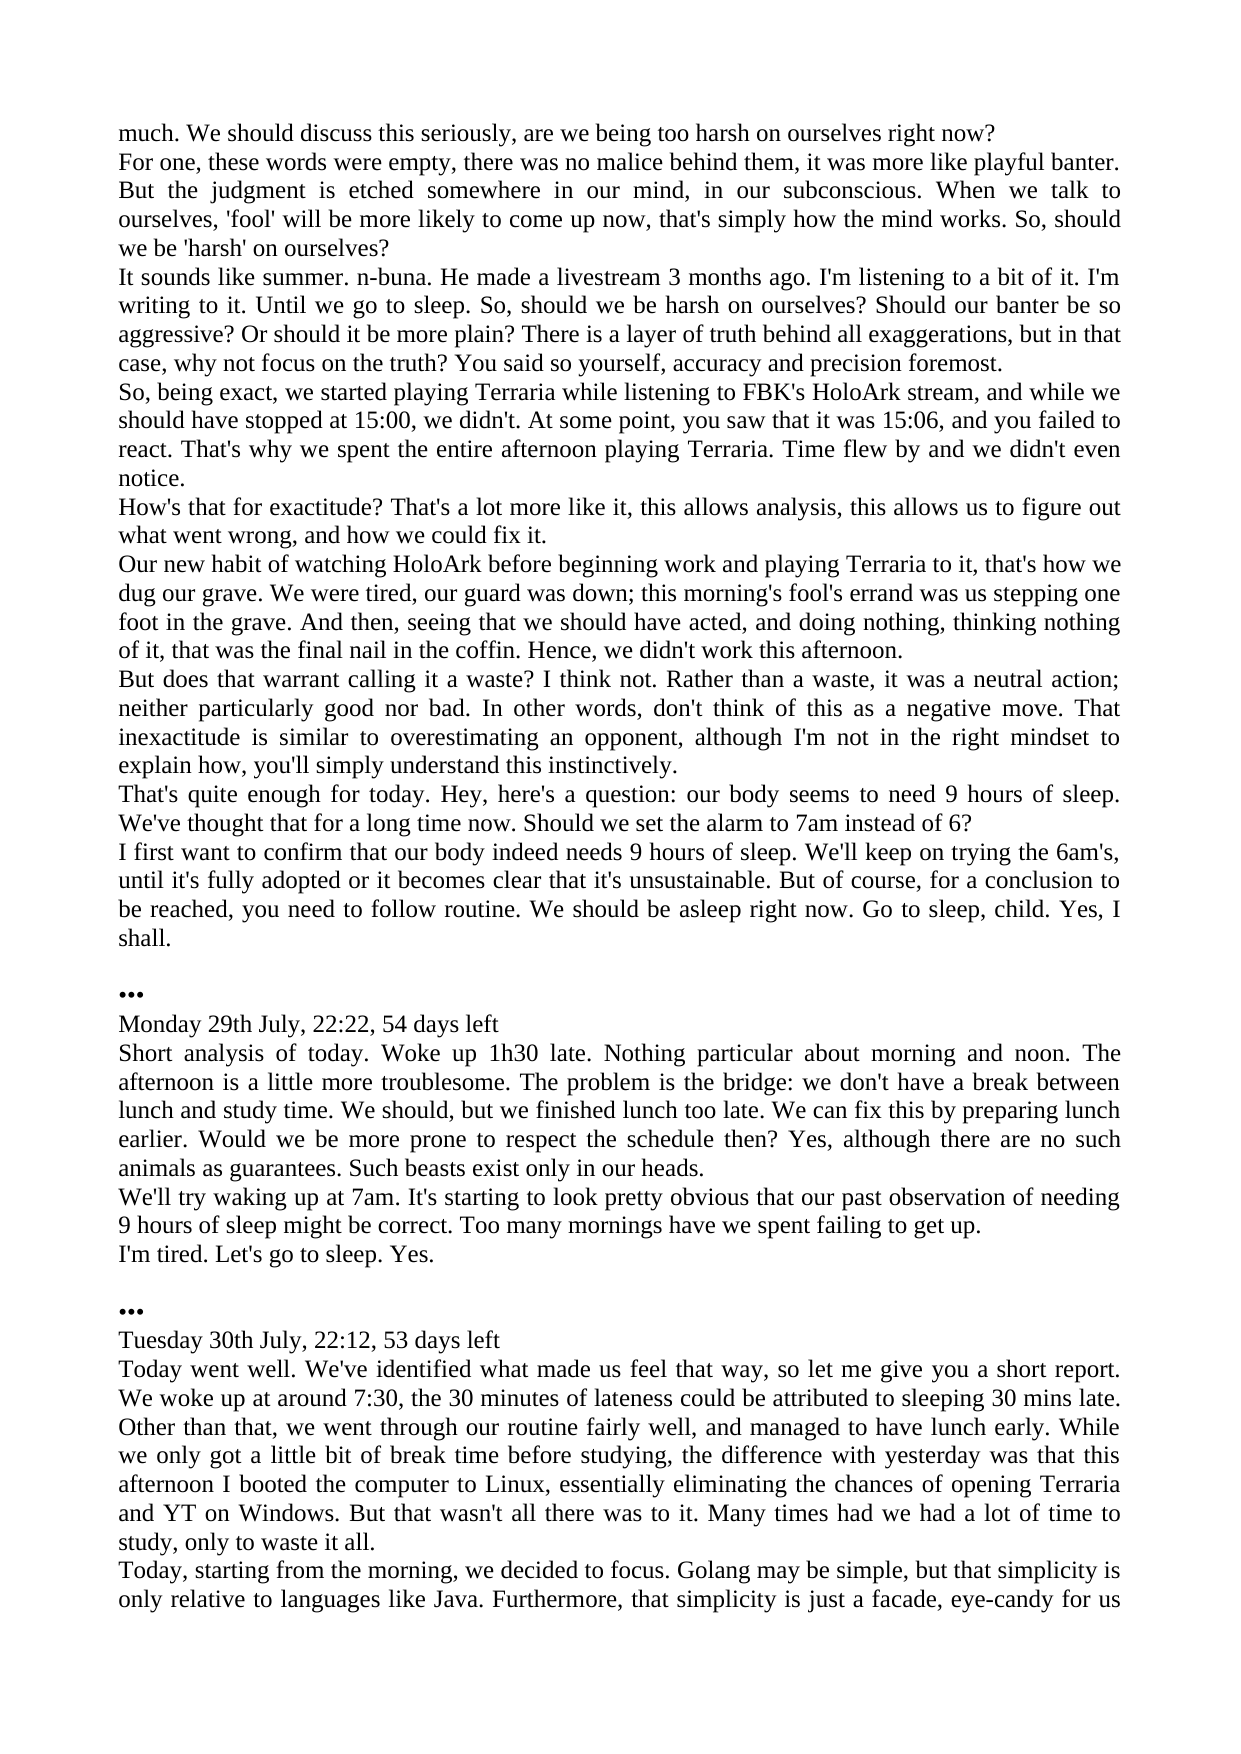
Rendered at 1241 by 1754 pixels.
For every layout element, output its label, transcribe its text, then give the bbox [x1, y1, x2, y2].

text So, being exact, we started playing Terraria while listening to FBK's HoloArk stream, and while we should have stopped at 15:00, we didn't. At some point, you saw that it was 15:06, and you failed to react. That's why we spent the entire afternoon playing Terraria. Time flew by and we didn't even notice. [118, 377, 1122, 492]
text much. We should discuss this seriously, are we being too harsh on ourselves right now? [118, 118, 1122, 147]
text For one, these words were empty, there was no malice behind them, it was more like playful banter. But the judgment is etched somewhere in our mind, in our subconscious. When we talk to ourselves, 'fool' will be more likely to come up now, that's simply how the mind works. So, should we be 'harsh' on ourselves? [118, 147, 1122, 262]
text Today went well. We've identified what made us feel that way, so let me give you a short report. We woke up at around 7:30, the 30 minutes of lateness could be attributed to sleeping 30 mins late. Other than that, we went through our routine fairly well, and managed to have lunch early. While we only got a little bit of break time before studying, the difference with yesterday was that this afternoon I booted the computer to Linux, essentially eliminating the chances of opening Terraria and YT on Windows. But that wasn't all there was to it. Many times had we had a lot of time to study, only to waste it all. [118, 1354, 1122, 1556]
text It sounds like summer. n-buna. He made a livestream 3 months ago. I'm listening to a bit of it. I'm writing to it. Until we go to sleep. So, should we be harsh on ourselves? Should our banter be so aggressive? Or should it be more plain? There is a layer of truth behind all exaggerations, but in that case, why not focus on the truth? You said so yourself, accuracy and precision foremost. [118, 262, 1122, 377]
text Our new habit of watching HoloArk before beginning work and playing Terraria to it, that's how we dug our grave. We were tired, our guard was down; this morning's fool's errand was us stepping one foot in the grave. And then, seeing that we should have acted, and doing nothing, thinking nothing of it, that was the final nail in the coffin. Hence, we didn't work this afternoon. [118, 549, 1122, 664]
text I first want to confirm that our body indeed needs 9 hours of sleep. We'll keep on trying the 6am's, until it's fully adopted or it becomes clear that it's unsustainable. But of course, for a conclusion to be reached, you need to follow routine. We should be asleep right now. Go to sleep, child. Yes, I shall. [118, 837, 1122, 952]
text We'll try waking up at 7am. It's starting to look pretty obvious that our past observation of needing 9 hours of sleep might be correct. Too many mornings have we spent failing to get up. [118, 1182, 1122, 1239]
text That's quite enough for today. Hey, here's a question: our body seems to need 9 hours of sleep. We've thought that for a long time now. Should we set the alarm to 7am instead of 6? [118, 779, 1122, 837]
text Short analysis of today. Woke up 1h30 late. Nothing particular about morning and noon. The afternoon is a little more troublesome. The problem is the bridge: we don't have a break between lunch and study time. We should, but we finished lunch too late. We can fix this by preparing lunch earlier. Would we be more prone to respect the schedule then? Yes, although there are no such animals as guarantees. Such beasts exist only in our heads. [118, 1038, 1122, 1182]
text Monday 29th July, 22:22, 54 days left [118, 1009, 1122, 1038]
text Today, starting from the morning, we decided to focus. Golang may be simple, but that simplicity is only relative to languages like Java. Furthermore, that simplicity is just a facade, eye-candy for us [118, 1556, 1122, 1613]
text How's that for exactitude? That's a lot more like it, this allows analysis, this allows us to figure out what went wrong, and how we could fix it. [118, 492, 1122, 549]
text I'm tired. Let's go to sleep. Yes. [118, 1239, 1122, 1268]
text ••• [118, 1297, 1122, 1326]
text Tuesday 30th July, 22:12, 53 days left [118, 1326, 1122, 1354]
text ••• [118, 981, 1122, 1009]
text But does that warrant calling it a waste? I think not. Rather than a waste, it was a neutral action; neither particularly good nor bad. In other words, don't think of this as a negative move. That inexactitude is similar to overestimating an opponent, although I'm not in the right mindset to explain how, you'll simply understand this instinctively. [118, 664, 1122, 779]
